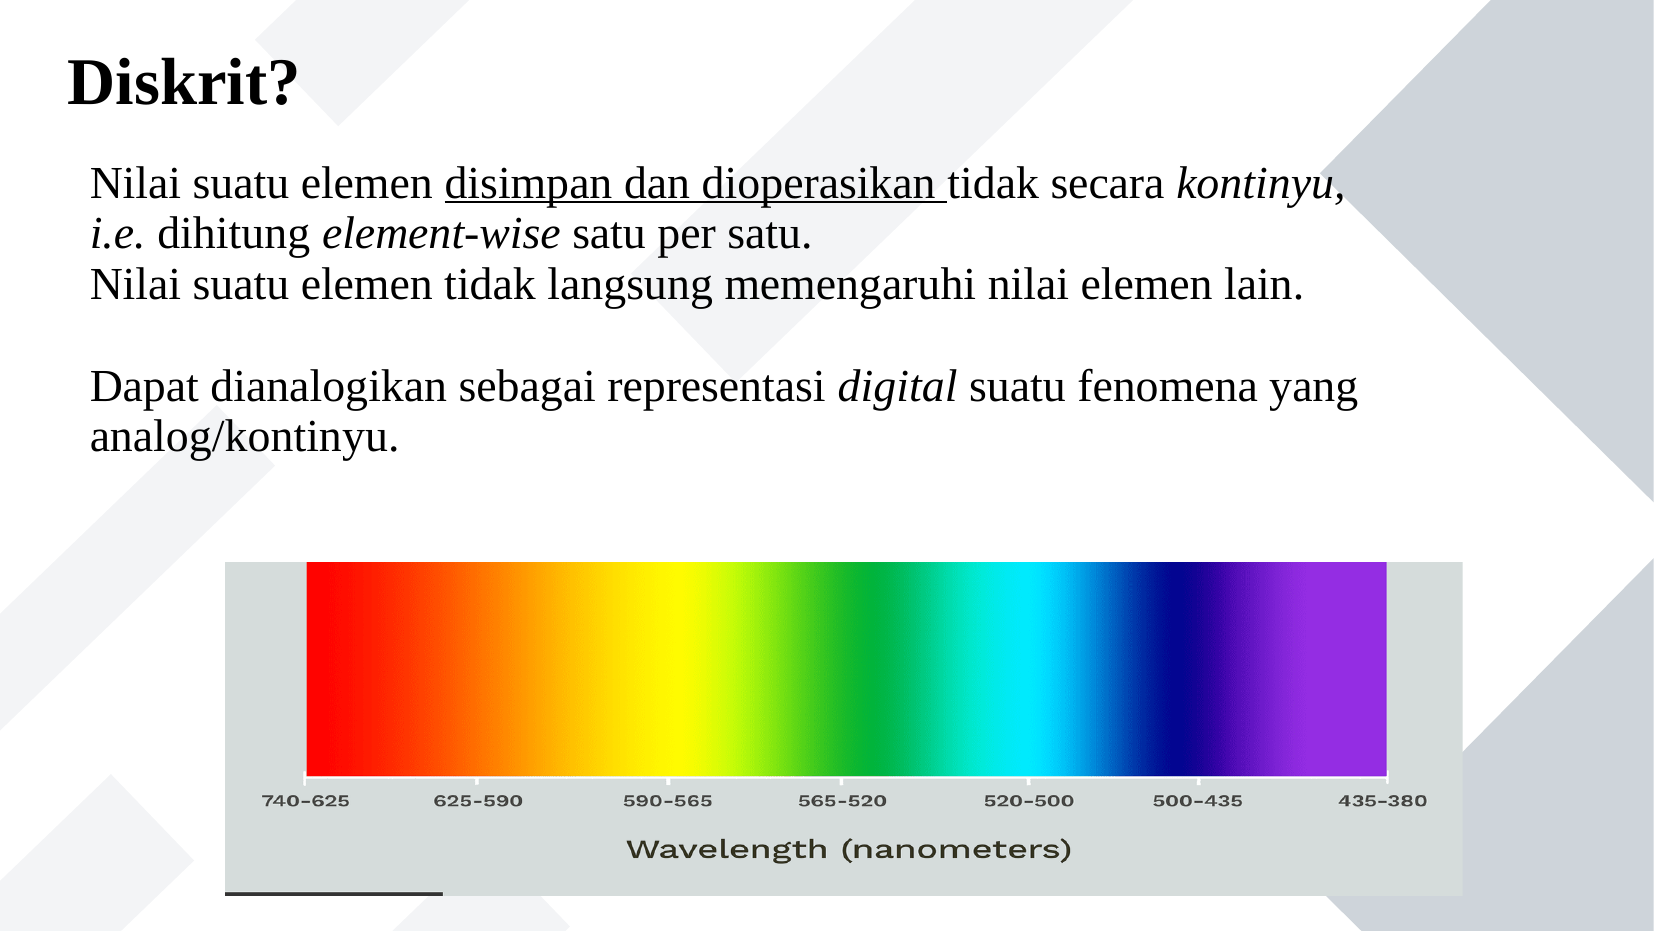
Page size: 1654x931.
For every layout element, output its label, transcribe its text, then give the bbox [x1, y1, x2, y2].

text_box Nilai suatu elemen disimpan dan dioperasikan tidak secara kontinyu, i.e. dihitung element-wise satu per satu. Nilai suatu elemen tidak langsung memengaruhi nilai elemen lain. Dapat dianalogikan sebagai representasi digital suatu fenomena yang analog/kontinyu. [75, 150, 1576, 826]
picture [225, 562, 1463, 896]
text_box Diskrit? [35, 37, 338, 144]
